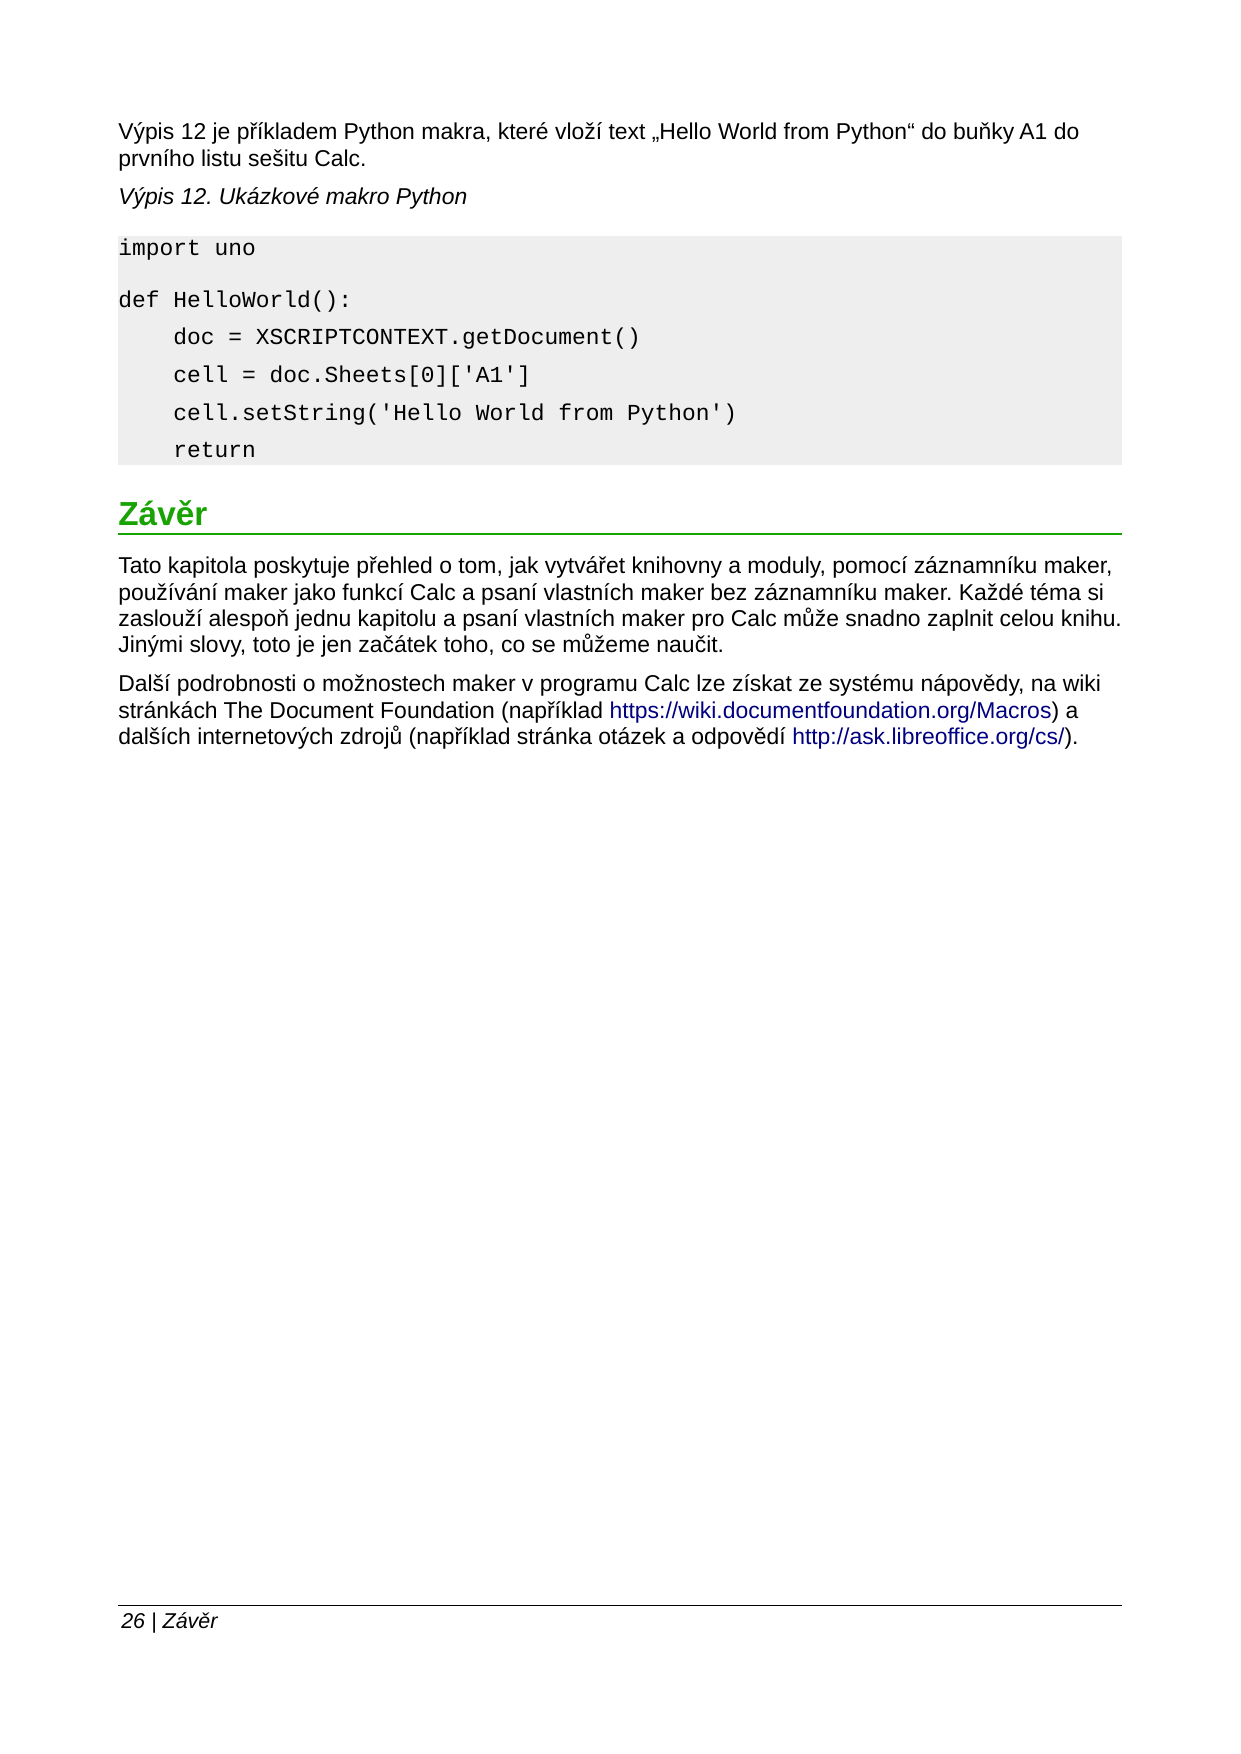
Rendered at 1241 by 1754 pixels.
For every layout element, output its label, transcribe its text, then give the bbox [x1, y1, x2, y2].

text Výpis 12 je příkladem Python makra, které vloží text „Hello World from Python“ do buňky A1 do prvního listu sešitu Calc. [118, 118, 1122, 171]
text Tato kapitola poskytuje přehled o tom, jak vytvářet knihovny a moduly, pomocí záznamníku maker, používání maker jako funkcí Calc a psaní vlastních maker bez záznamníku maker. Každé téma si zaslouží alespoň jednu kapitolu a psaní vlastních maker pro Calc může snadno zaplnit celou knihu. Jinými slovy, toto je jen začátek toho, co se můžeme naučit. [118, 552, 1122, 658]
text cell = doc.Sheets[0]['A1'] [118, 363, 1122, 389]
text doc = XSCRIPTCONTEXT.getDocument() [118, 326, 1122, 352]
text Další podrobnosti o možnostech maker v programu Calc lze získat ze systému nápovědy, na wiki stránkách The Document Foundation (například https://wiki.documentfoundation.org/Macros) a dalších internetových zdrojů (například stránka otázek a odpovědí http://ask.libreoffice.org/cs/). [118, 670, 1122, 749]
text cell.setString('Hello World from Python') [118, 401, 1122, 427]
text import uno def HelloWorld(): [118, 236, 1122, 314]
text return [118, 439, 1122, 465]
subtitle Závěr [118, 494, 1122, 533]
text Výpis 12. Ukázkové makro Python [118, 183, 1122, 210]
